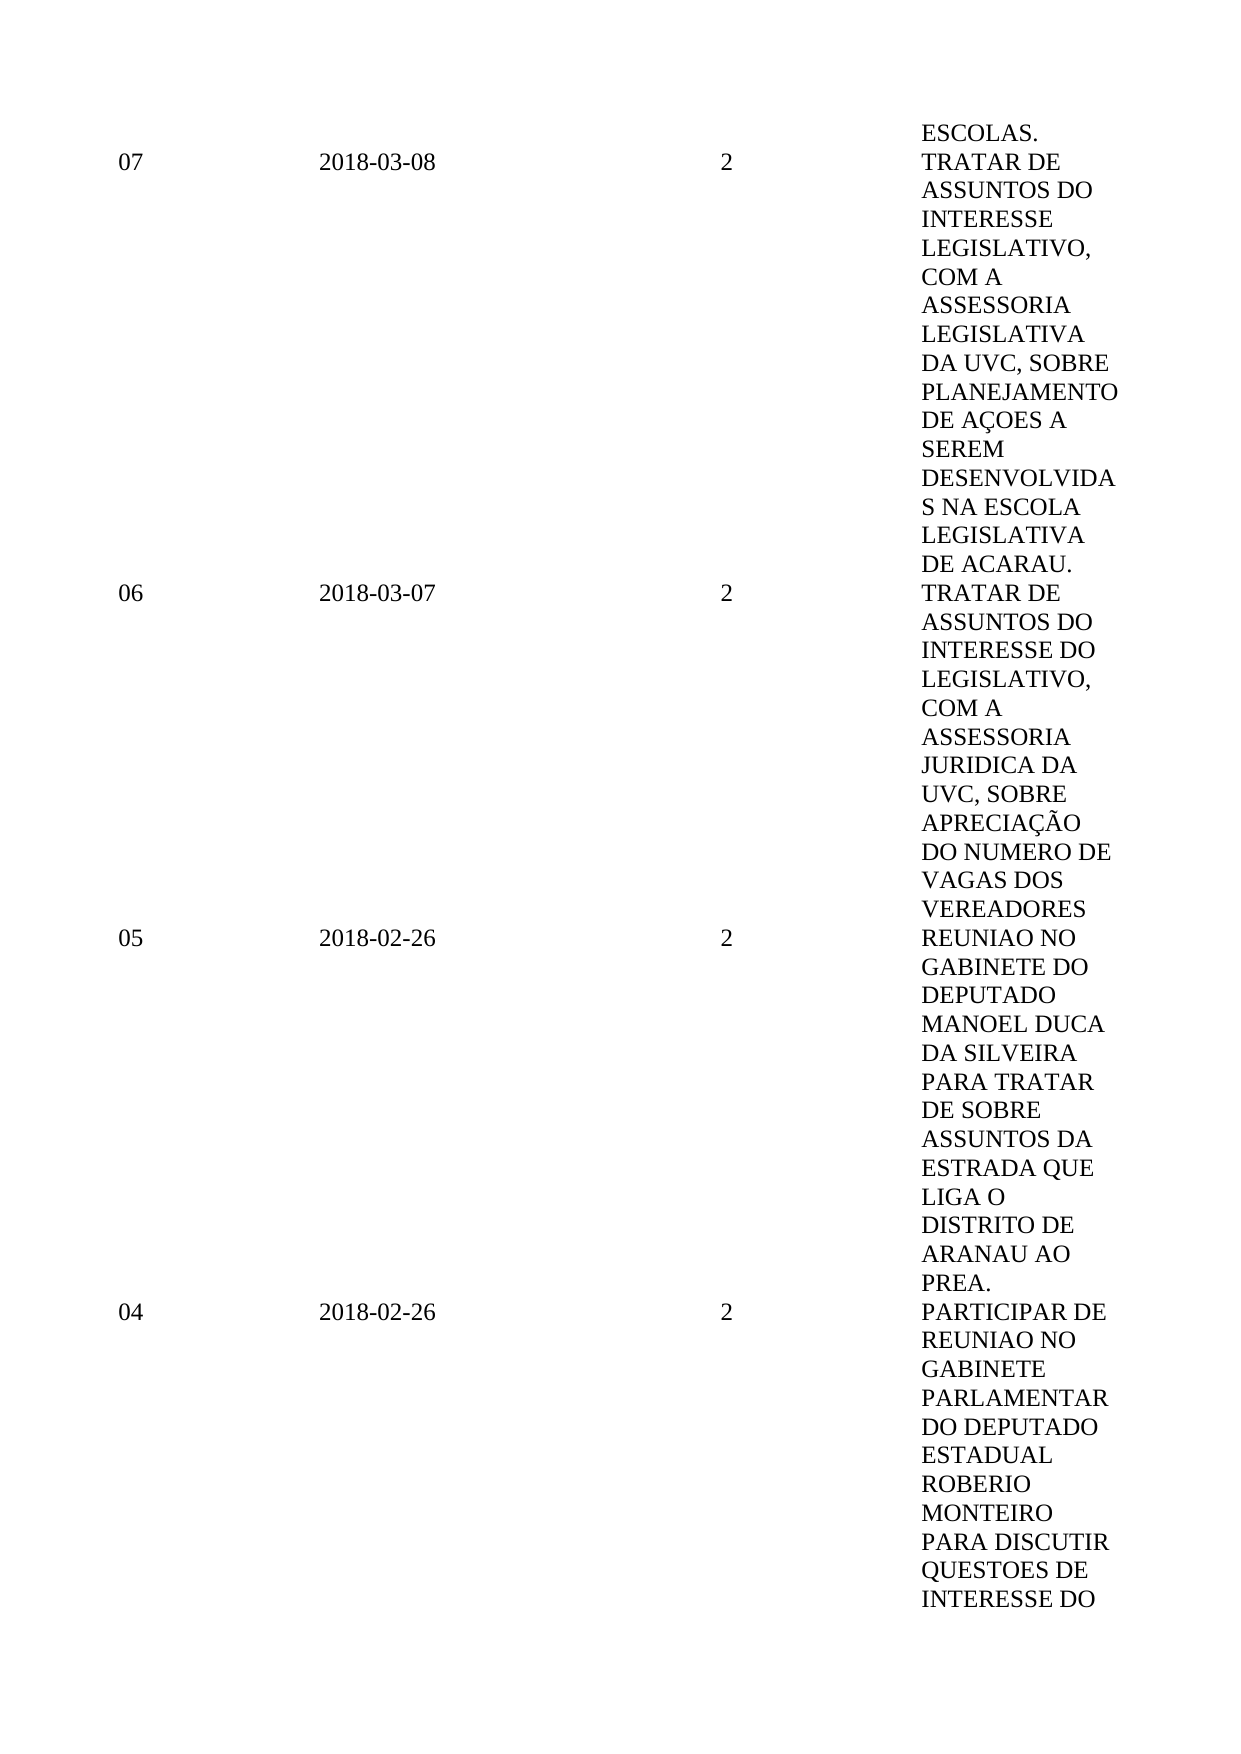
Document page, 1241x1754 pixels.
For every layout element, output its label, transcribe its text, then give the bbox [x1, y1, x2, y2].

table_cell 2018-03-07 [319, 578, 519, 923]
table_cell 2 [720, 923, 921, 1297]
table_cell REUNIAO NO GABINETE DO DEPUTADO MANOEL DUCA DA SILVEIRA PARA TRATAR DE SOBRE ASSUNTOS DA ESTRADA QUE LIGA O DISTRITO DE ARANAU AO PREA. [921, 923, 1122, 1297]
table_cell TRATAR DE ASSUNTOS DO INTERESSE DO LEGISLATIVO, COM A ASSESSORIA JURIDICA DA UVC, SOBRE APRECIAÇÃO DO NUMERO DE VAGAS DOS VEREADORES [921, 578, 1122, 923]
table_cell 2018-02-26 [319, 1297, 519, 1613]
table_cell 05 [118, 923, 319, 1297]
table_cell [520, 1297, 720, 1613]
table_cell 2 [720, 147, 921, 578]
table_cell [118, 118, 319, 147]
table_cell 07 [118, 147, 319, 578]
table_cell [520, 118, 720, 147]
table_cell 04 [118, 1297, 319, 1613]
table_cell [720, 118, 921, 147]
table_cell TRATAR DE ASSUNTOS DO INTERESSE LEGISLATIVO, COM A ASSESSORIA LEGISLATIVA DA UVC, SOBRE PLANEJAMENTO DE AÇOES A SEREM DESENVOLVIDAS NA ESCOLA LEGISLATIVA DE ACARAU. [921, 147, 1122, 578]
table_cell [520, 147, 720, 578]
table_cell 2 [720, 578, 921, 923]
table_cell 06 [118, 578, 319, 923]
table_cell 2018-02-26 [319, 923, 519, 1297]
table_cell 2 [720, 1297, 921, 1613]
table_cell [520, 923, 720, 1297]
table_cell [520, 578, 720, 923]
table_cell PARTICIPAR DE REUNIAO NO GABINETE PARLAMENTAR DO DEPUTADO ESTADUAL ROBERIO MONTEIRO PARA DISCUTIR QUESTOES DE INTERESSE DO [921, 1297, 1122, 1613]
table_cell 2018-03-08 [319, 147, 519, 578]
table_cell ESCOLAS. [921, 118, 1122, 147]
table_cell [319, 118, 519, 147]
